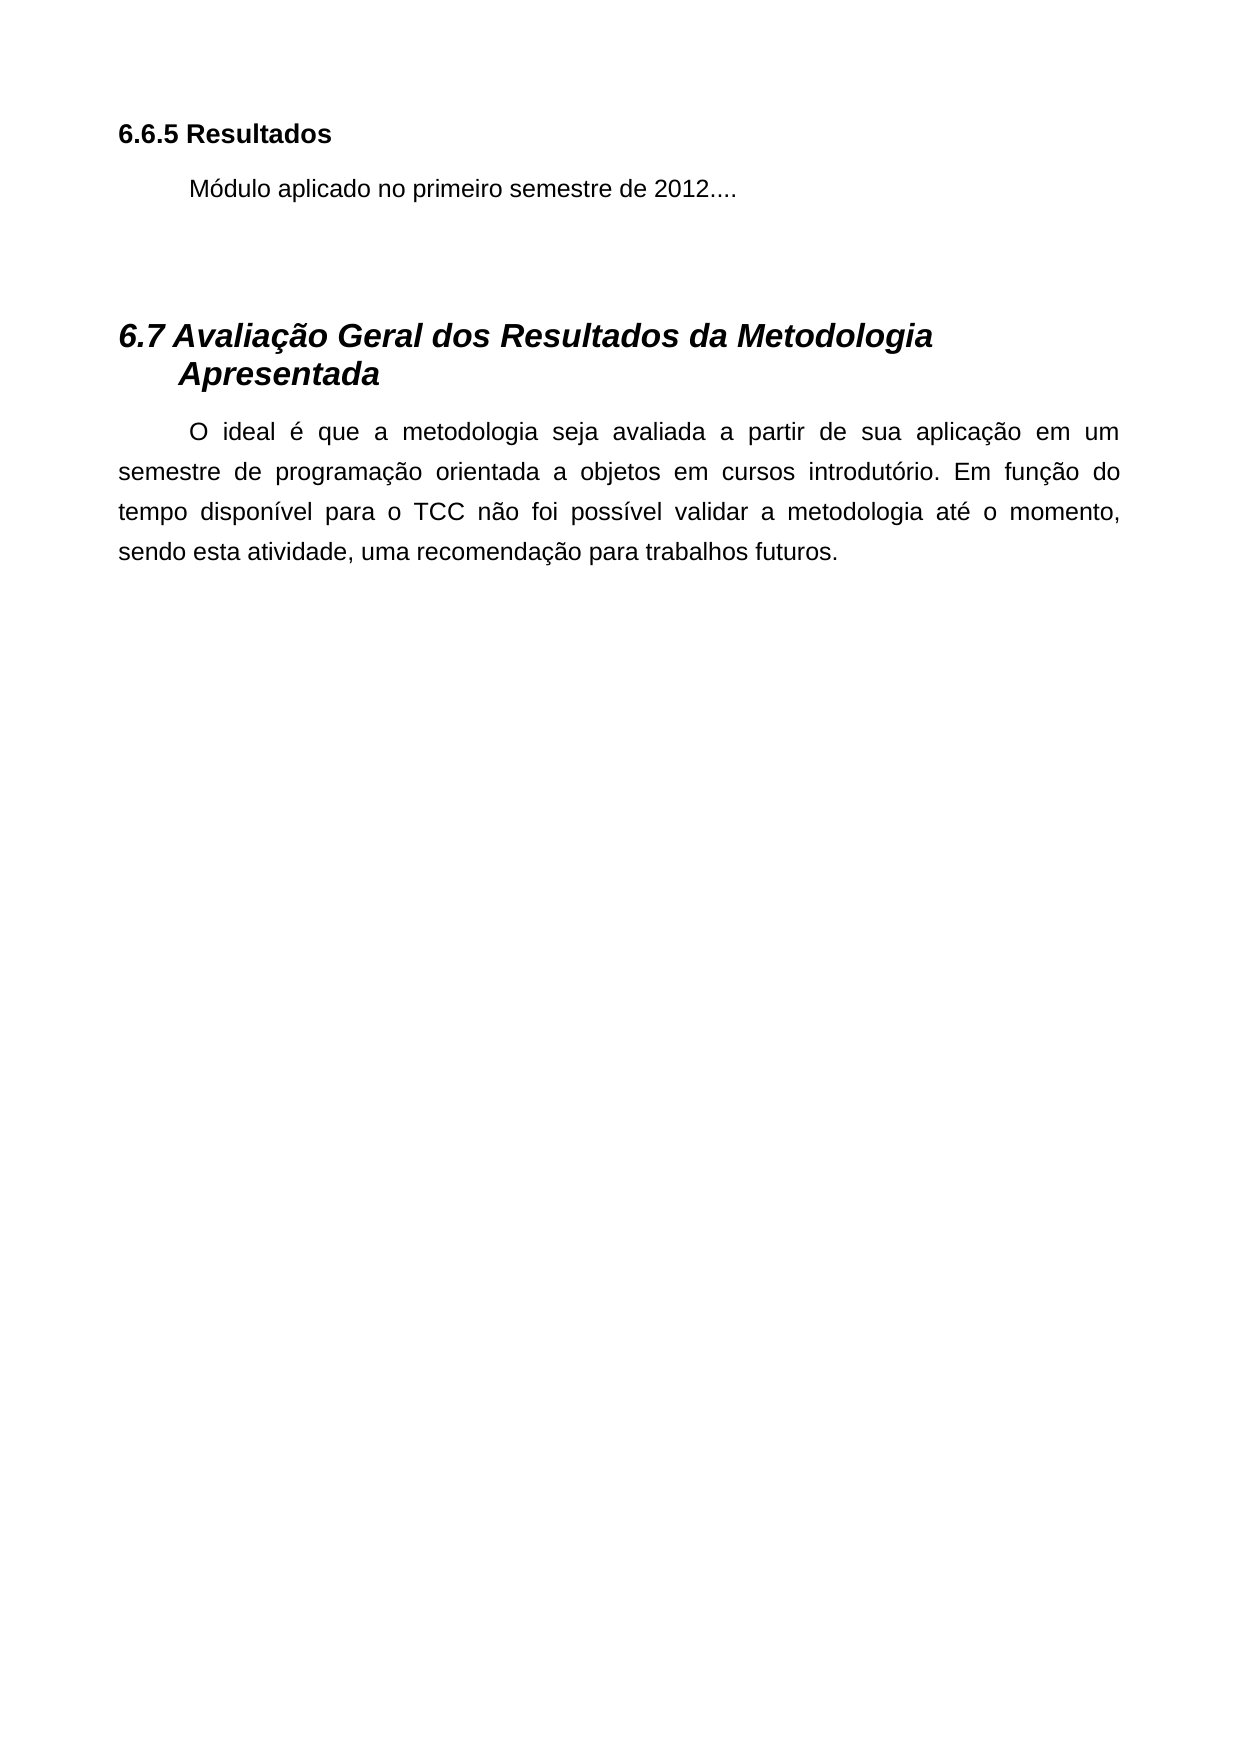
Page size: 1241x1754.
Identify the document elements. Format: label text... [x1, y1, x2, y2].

subtitle 6.6.5 Resultados [118, 118, 1122, 149]
text O ideal é que a metodologia seja avaliada a partir de sua aplicação em um semestre de programação orientada a objetos em cursos introdutório. Em função do tempo disponível para o TCC não foi possível validar a metodologia até o momento, sendo esta atividade, uma recomendação para trabalhos futuros. [118, 417, 1122, 566]
subtitle 6.7 Avaliação Geral dos Resultados da Metodologia Apresentada [118, 316, 1122, 392]
text Módulo aplicado no primeiro semestre de 2012.... [118, 174, 1122, 202]
